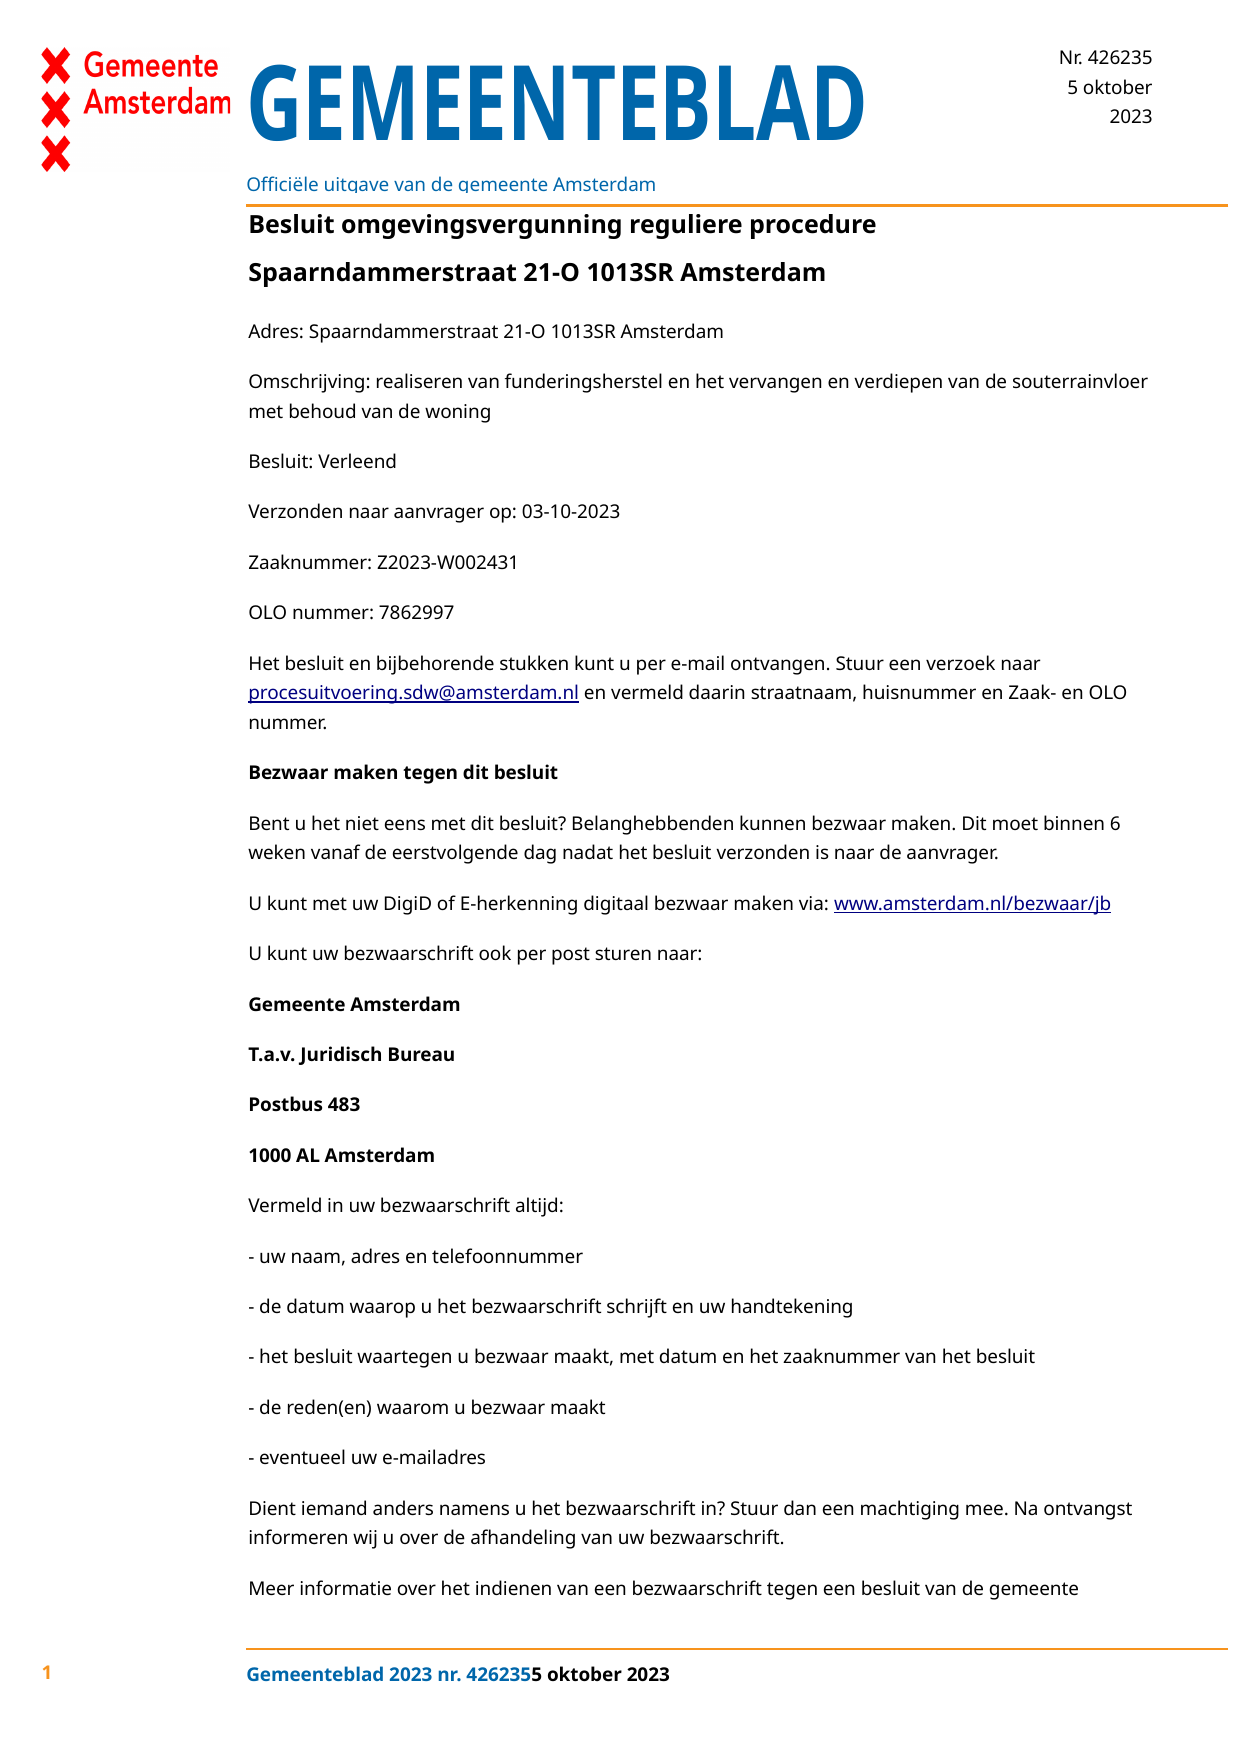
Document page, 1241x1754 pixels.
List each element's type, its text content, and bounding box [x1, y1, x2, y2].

text Postbus 483 [248, 1092, 1152, 1117]
text Het besluit en bijbehorende stukken kunt u per e-mail ontvangen. Stuur een verzoek naar procesuitvoering.sdw@amsterdam.nl en vermeld daarin straatnaam, huisnummer en Zaak- en OLO nummer. [248, 650, 1152, 735]
text Gemeente Amsterdam [248, 991, 1152, 1017]
text Vermeld in uw bezwaarschrift altijd: [248, 1192, 1152, 1218]
text - de datum waarop u het bezwaarschrift schrijft en uw handtekening [248, 1293, 1152, 1319]
text Verzonden naar aanvrager op: 03-10-2023 [248, 499, 1152, 524]
text OLO nummer: 7862997 [248, 599, 1152, 625]
text Omschrijving: realiseren van funderingsherstel en het vervangen en verdiepen van de souterrainvloer met behoud van de woning [248, 368, 1152, 424]
text Besluit omgevingsvergunning reguliere procedure Spaarndammerstraat 21-O 1013SR Amsterdam [248, 207, 1152, 288]
text Besluit: Verleend [248, 448, 1152, 474]
text Zaaknummer: Z2023-W002431 [248, 549, 1152, 575]
text - uw naam, adres en telefoonnummer [248, 1243, 1152, 1269]
text U kunt uw bezwaarschrift ook per post sturen naar: [248, 940, 1152, 966]
text - de reden(en) waarom u bezwaar maakt [248, 1394, 1152, 1420]
text Dient iemand anders namens u het bezwaarschrift in? Stuur dan een machtiging mee. Na ontvangst informeren wij u over de afhandeling van uw bezwaarschrift. [248, 1495, 1152, 1550]
text Bent u het niet eens met dit besluit? Belanghebbenden kunnen bezwaar maken. Dit moet binnen 6 weken vanaf de eerstvolgende dag nadat het besluit verzonden is naar de aanvrager. [248, 810, 1152, 865]
text Meer informatie over het indienen van een bezwaarschrift tegen een besluit van de gemeente [248, 1575, 1152, 1601]
text 1000 AL Amsterdam [248, 1142, 1152, 1168]
text - het besluit waartegen u bezwaar maakt, met datum en het zaaknummer van het besluit [248, 1344, 1152, 1369]
text T.a.v. Juridisch Bureau [248, 1041, 1152, 1067]
text - eventueel uw e-mailadres [248, 1444, 1152, 1470]
text U kunt met uw DigiD of E-herkenning digitaal bezwaar maken via: www.amsterdam.nl/bezwaar/jb [248, 890, 1152, 916]
text Bezwaar maken tegen dit besluit [248, 759, 1152, 785]
text Adres: Spaarndammerstraat 21-O 1013SR Amsterdam [248, 318, 1152, 344]
picture [41, 47, 231, 172]
